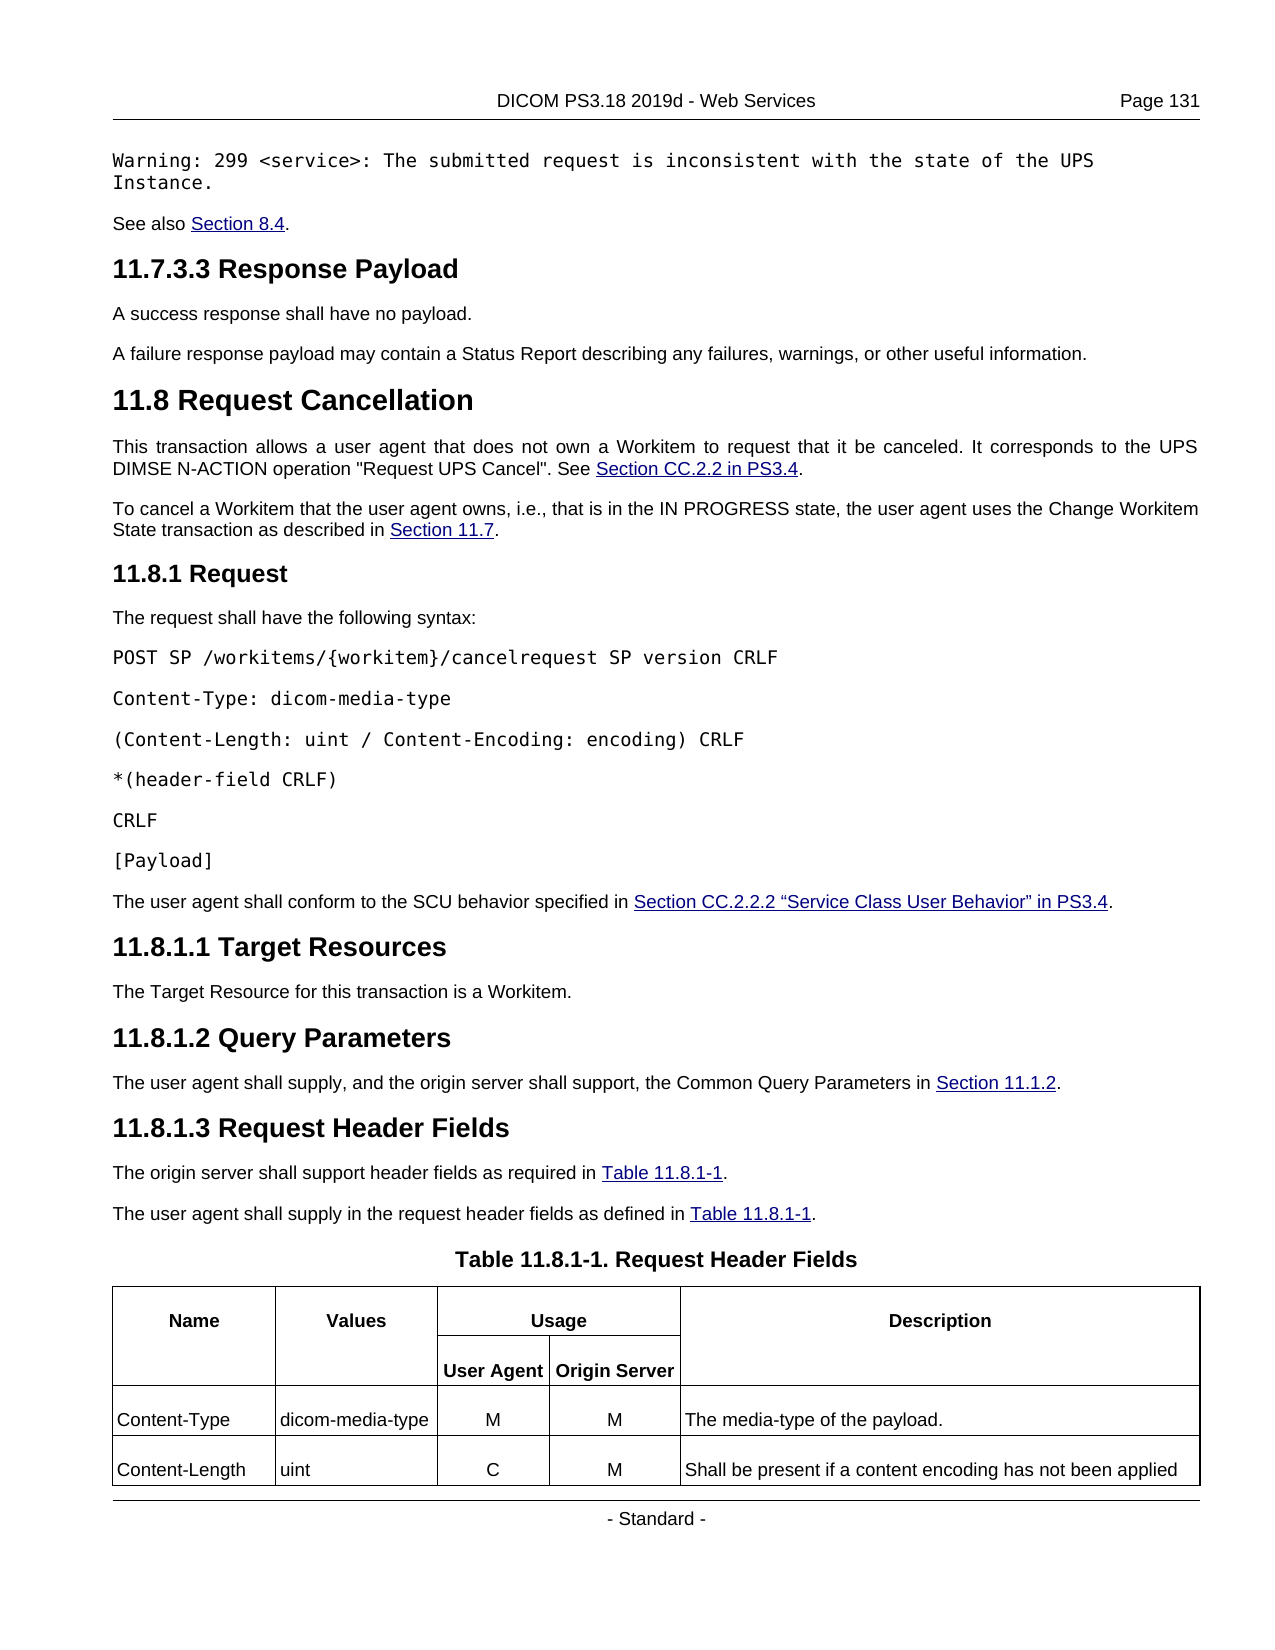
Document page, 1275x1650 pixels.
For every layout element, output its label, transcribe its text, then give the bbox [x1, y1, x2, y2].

table_cell M [438, 1386, 549, 1435]
table_header Description [681, 1287, 1199, 1385]
text [Payload] [112, 850, 1200, 872]
text Warning: 299 <service>: The submitted request is inconsistent with the state of the UPS Instance. [112, 150, 1200, 194]
table_cell C [438, 1436, 549, 1484]
text 11.8 Request Cancellation [112, 383, 1200, 417]
table_cell M [550, 1386, 680, 1435]
text The user agent shall supply, and the origin server shall support, the Common Query Parameters in Section 11.1.2. [112, 1072, 1200, 1093]
text A failure response payload may contain a Status Report describing any failures, warnings, or other useful information. [112, 343, 1200, 365]
table_cell The media-type of the payload. [681, 1386, 1199, 1435]
text Content-Type: dicom-media-type [112, 688, 1200, 710]
table_header Usage [438, 1287, 680, 1335]
table_cell Origin Server [550, 1336, 680, 1385]
text 11.8.1.1 Target Resources [112, 931, 1200, 963]
table_cell User Agent [438, 1336, 549, 1385]
text 11.8.1.3 Request Header Fields [112, 1112, 1200, 1143]
table_cell M [550, 1436, 680, 1484]
table_cell Content-Type [113, 1386, 275, 1435]
text Table 11.8.1-1. Request Header Fields [112, 1246, 1200, 1272]
table_header Values [276, 1287, 437, 1385]
text 11.8.1 Request [112, 559, 1200, 588]
text The Target Resource for this transaction is a Workitem. [112, 981, 1200, 1003]
text To cancel a Workitem that the user agent owns, i.e., that is in the IN PROGRESS state, the user agent uses the Change Workitem State transaction as described in Section 11.7. [112, 498, 1200, 541]
text A success response shall have no payload. [112, 303, 1200, 324]
text CRLF [112, 810, 1200, 832]
text The origin server shall support header fields as required in Table 11.8.1-1. [112, 1162, 1200, 1183]
table_header Name [113, 1287, 275, 1385]
text (Content-Length: uint / Content-Encoding: encoding) CRLF [112, 728, 1200, 750]
table_cell uint [276, 1436, 437, 1484]
table_cell dicom-media-type [276, 1386, 437, 1435]
text 11.7.3.3 Response Payload [112, 253, 1200, 284]
text The request shall have the following syntax: [112, 607, 1200, 628]
table_cell Shall be present if a content encoding has not been applied [681, 1436, 1199, 1484]
text 11.8.1.2 Query Parameters [112, 1022, 1200, 1053]
text The user agent shall conform to the SCU behavior specified in Section CC.2.2.2 “Service Class User Behavior” in PS3.4. [112, 891, 1200, 913]
text *(header-field CRLF) [112, 769, 1200, 791]
text POST SP /workitems/{workitem}/cancelrequest SP version CRLF [112, 647, 1200, 669]
text See also Section 8.4. [112, 212, 1200, 234]
text This transaction allows a user agent that does not own a Workitem to request that it be canceled. It corresponds to the UPS DIMSE N-ACTION operation "Request UPS Cancel". See Section CC.2.2 in PS3.4. [112, 436, 1200, 479]
text The user agent shall supply in the request header fields as defined in Table 11.8.1-1. [112, 1202, 1200, 1224]
table_cell Content-Length [113, 1436, 275, 1484]
